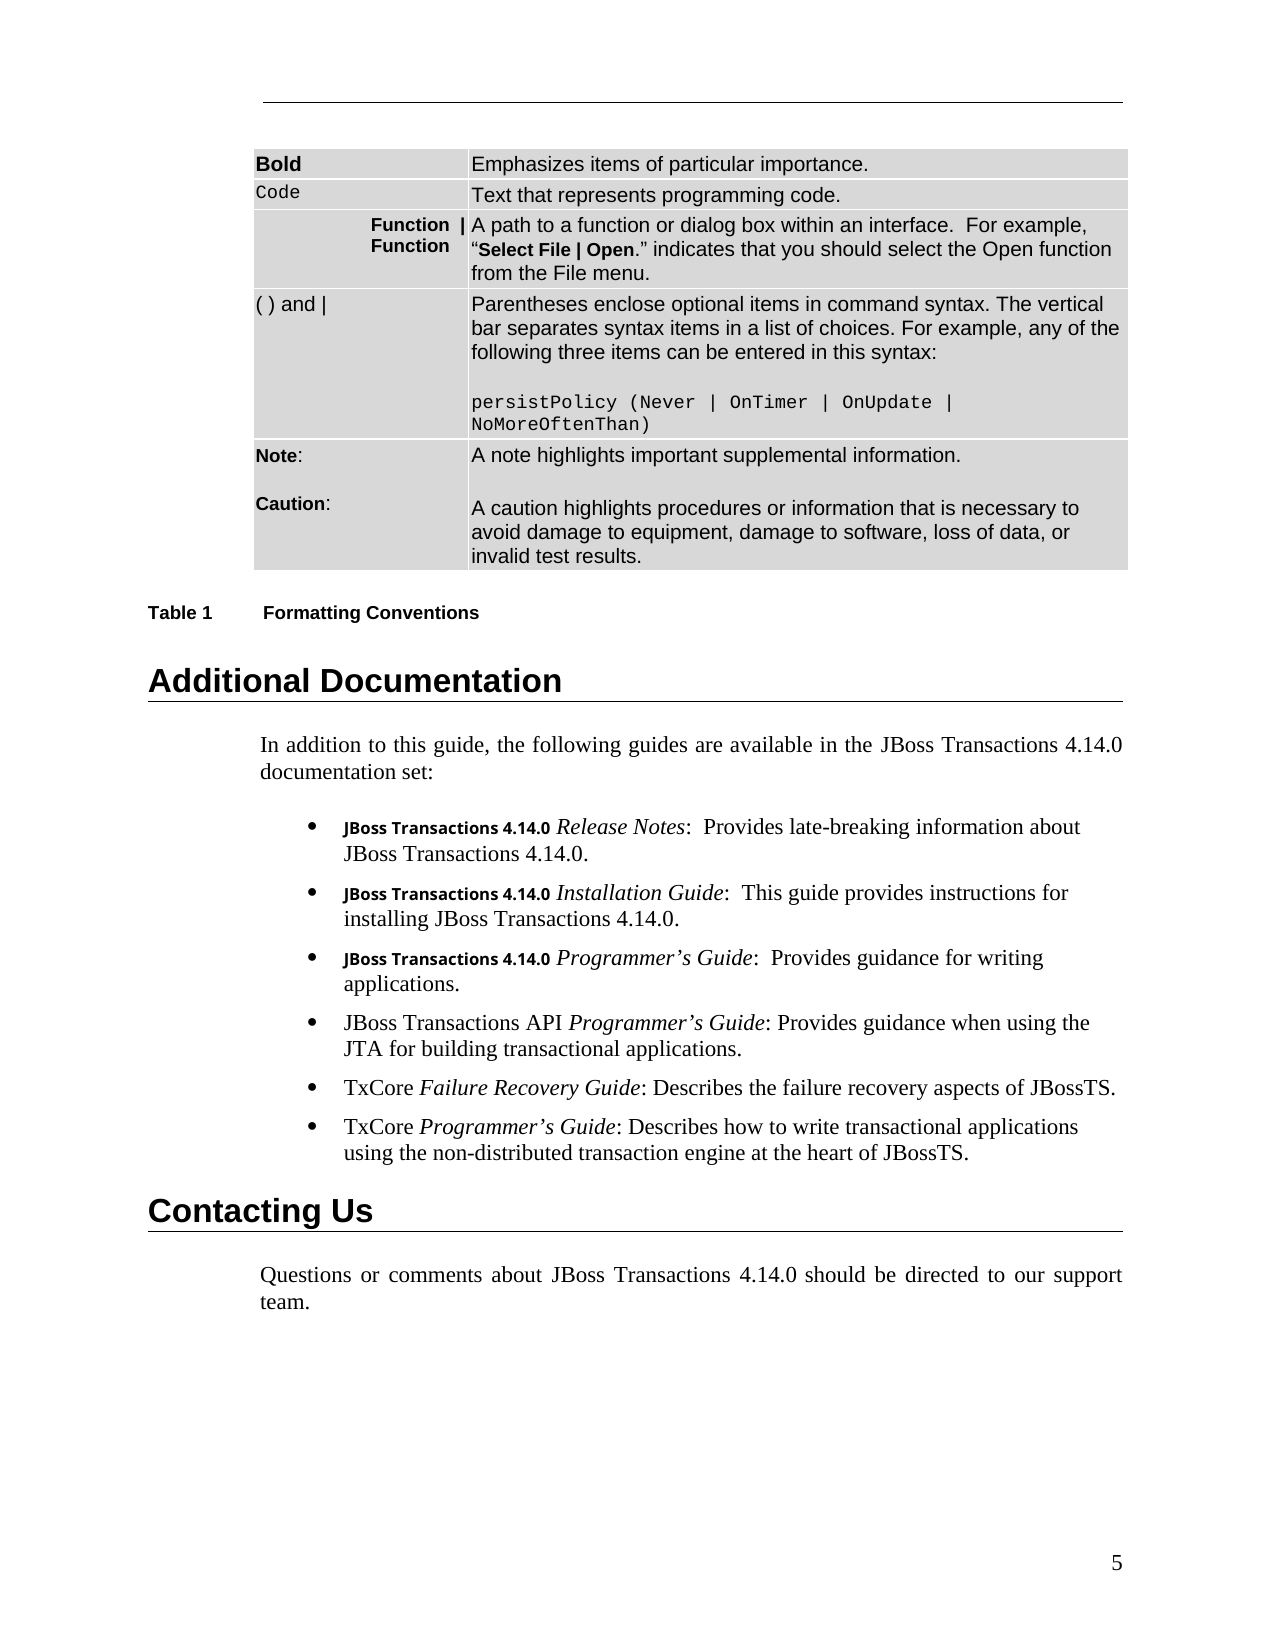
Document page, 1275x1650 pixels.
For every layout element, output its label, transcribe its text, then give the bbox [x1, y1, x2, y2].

table_cell Note: Caution: [254, 440, 468, 570]
table_cell A note highlights important supplemental information. A caution highlights procedures or information that is necessary to avoid damage to equipment, damage to software, loss of data, or invalid test results. [469, 440, 1128, 570]
list TxCore Failure Recovery Guide: Describes the failure recovery aspects of JBossTS. [308, 1074, 1123, 1101]
list JBoss Transactions 4.10.0 Programmer’s Guide: Provides guidance for writing applications. [308, 944, 1123, 996]
text Table 1 Formatting Conventions [148, 602, 1123, 623]
table_cell Function | Function [254, 210, 468, 288]
table_cell Text that represents programming code. [469, 180, 1128, 209]
list JBoss Transactions API Programmer’s Guide: Provides guidance when using the JTA for building transactional applications. [308, 1009, 1123, 1062]
table_cell Parentheses enclose optional items in command syntax. The vertical bar separates syntax items in a list of choices. For example, any of the following three items can be entered in this syntax: persistPolicy (Never | OnTimer | OnUpdate | NoMoreOftenThan) [469, 289, 1128, 438]
text Questions or comments about JBoss Transactions 4.10.0 should be directed to our support team. [260, 1261, 1123, 1314]
subtitle Additional Documentation [148, 661, 1123, 701]
table_cell Emphasizes items of particular importance. [469, 149, 1128, 178]
table_cell A path to a function or dialog box within an interface. For example, “Select File | Open.” indicates that you should select the Open function from the File menu. [469, 210, 1128, 288]
subtitle Contacting Us [148, 1191, 1123, 1231]
list JBoss Transactions 4.10.0 Installation Guide: This guide provides instructions for installing JBoss Transactions 4.10.0. [308, 878, 1123, 931]
list TxCore Programmer’s Guide: Describes how to write transactional applications using the non-distributed transaction engine at the heart of JBossTS. [308, 1113, 1123, 1166]
list JBoss Transactions 4.10.0 Release Notes: Provides late-breaking information about JBoss Transactions 4.10.0. [308, 813, 1123, 866]
table_cell ( ) and | [254, 289, 468, 438]
table_cell Bold [254, 149, 468, 178]
text In addition to this guide, the following guides are available in the JBoss Transactions 4.10.0 documentation set: [260, 731, 1123, 784]
table_cell Code [254, 180, 468, 209]
